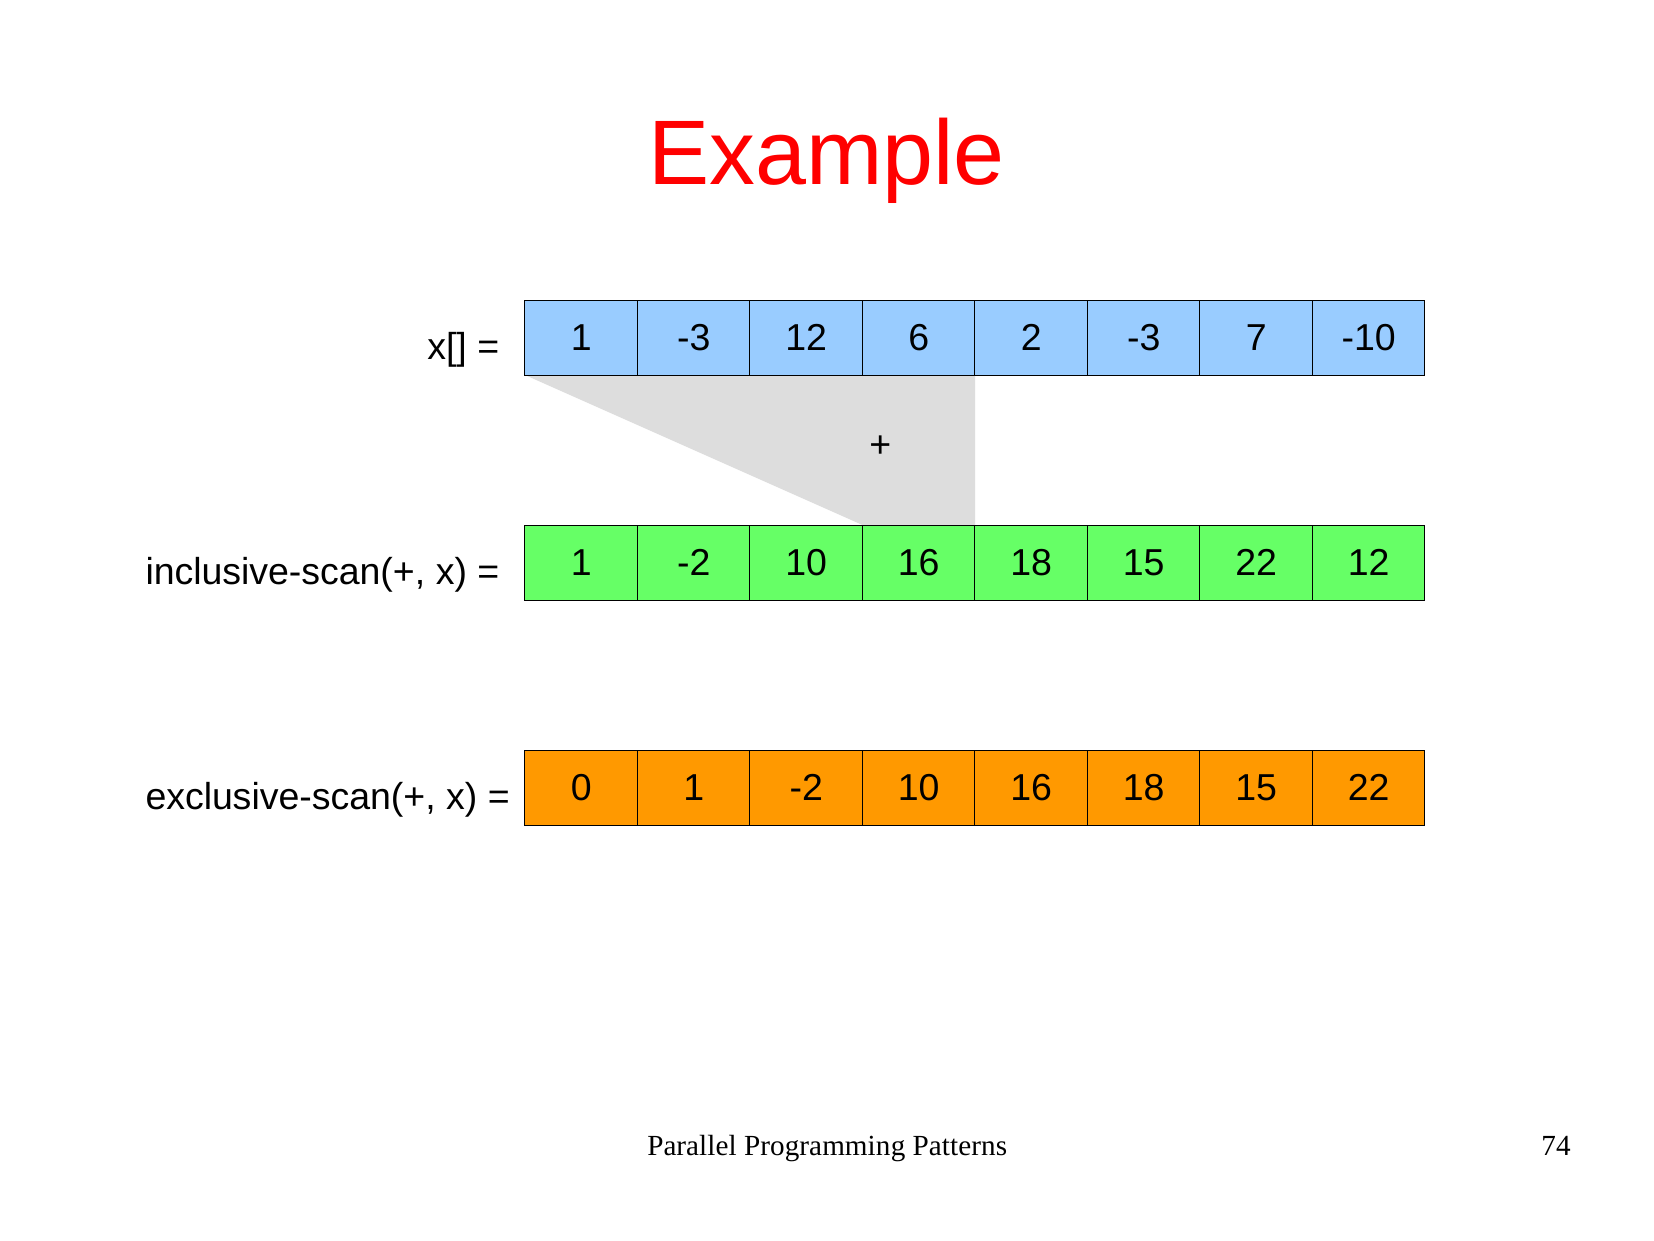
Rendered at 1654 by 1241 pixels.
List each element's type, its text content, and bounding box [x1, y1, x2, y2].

text_box + [854, 416, 907, 474]
text_box 16 [974, 750, 1087, 826]
text_box -2 [637, 525, 749, 601]
text_box 2 [974, 300, 1087, 376]
text_box [527, 376, 976, 525]
text_box 0 [524, 750, 637, 826]
text_box 1 [637, 750, 749, 826]
text_box 6 [862, 300, 974, 376]
text_box 12 [749, 300, 862, 376]
text_box -3 [1087, 300, 1199, 376]
text_box 10 [862, 750, 974, 826]
text_box x[] = [412, 318, 525, 376]
text_box 18 [1087, 750, 1199, 826]
text_box exclusive-scan(+, x) = [130, 768, 536, 826]
text_box 12 [1312, 525, 1425, 601]
text_box -2 [749, 750, 862, 826]
text_box -10 [1312, 300, 1425, 376]
text_box 16 [862, 525, 974, 601]
text_box 15 [1087, 525, 1199, 601]
text_box inclusive-scan(+, x) = [130, 543, 526, 601]
text_box 18 [974, 525, 1087, 601]
title Example [82, 49, 1571, 257]
text_box 15 [1199, 750, 1312, 826]
text_box 7 [1199, 300, 1312, 376]
text_box 1 [524, 525, 637, 601]
text_box 10 [749, 525, 862, 601]
text_box 1 [524, 300, 637, 376]
text_box -3 [637, 300, 749, 376]
text_box 22 [1312, 750, 1425, 826]
text_box 22 [1199, 525, 1312, 601]
